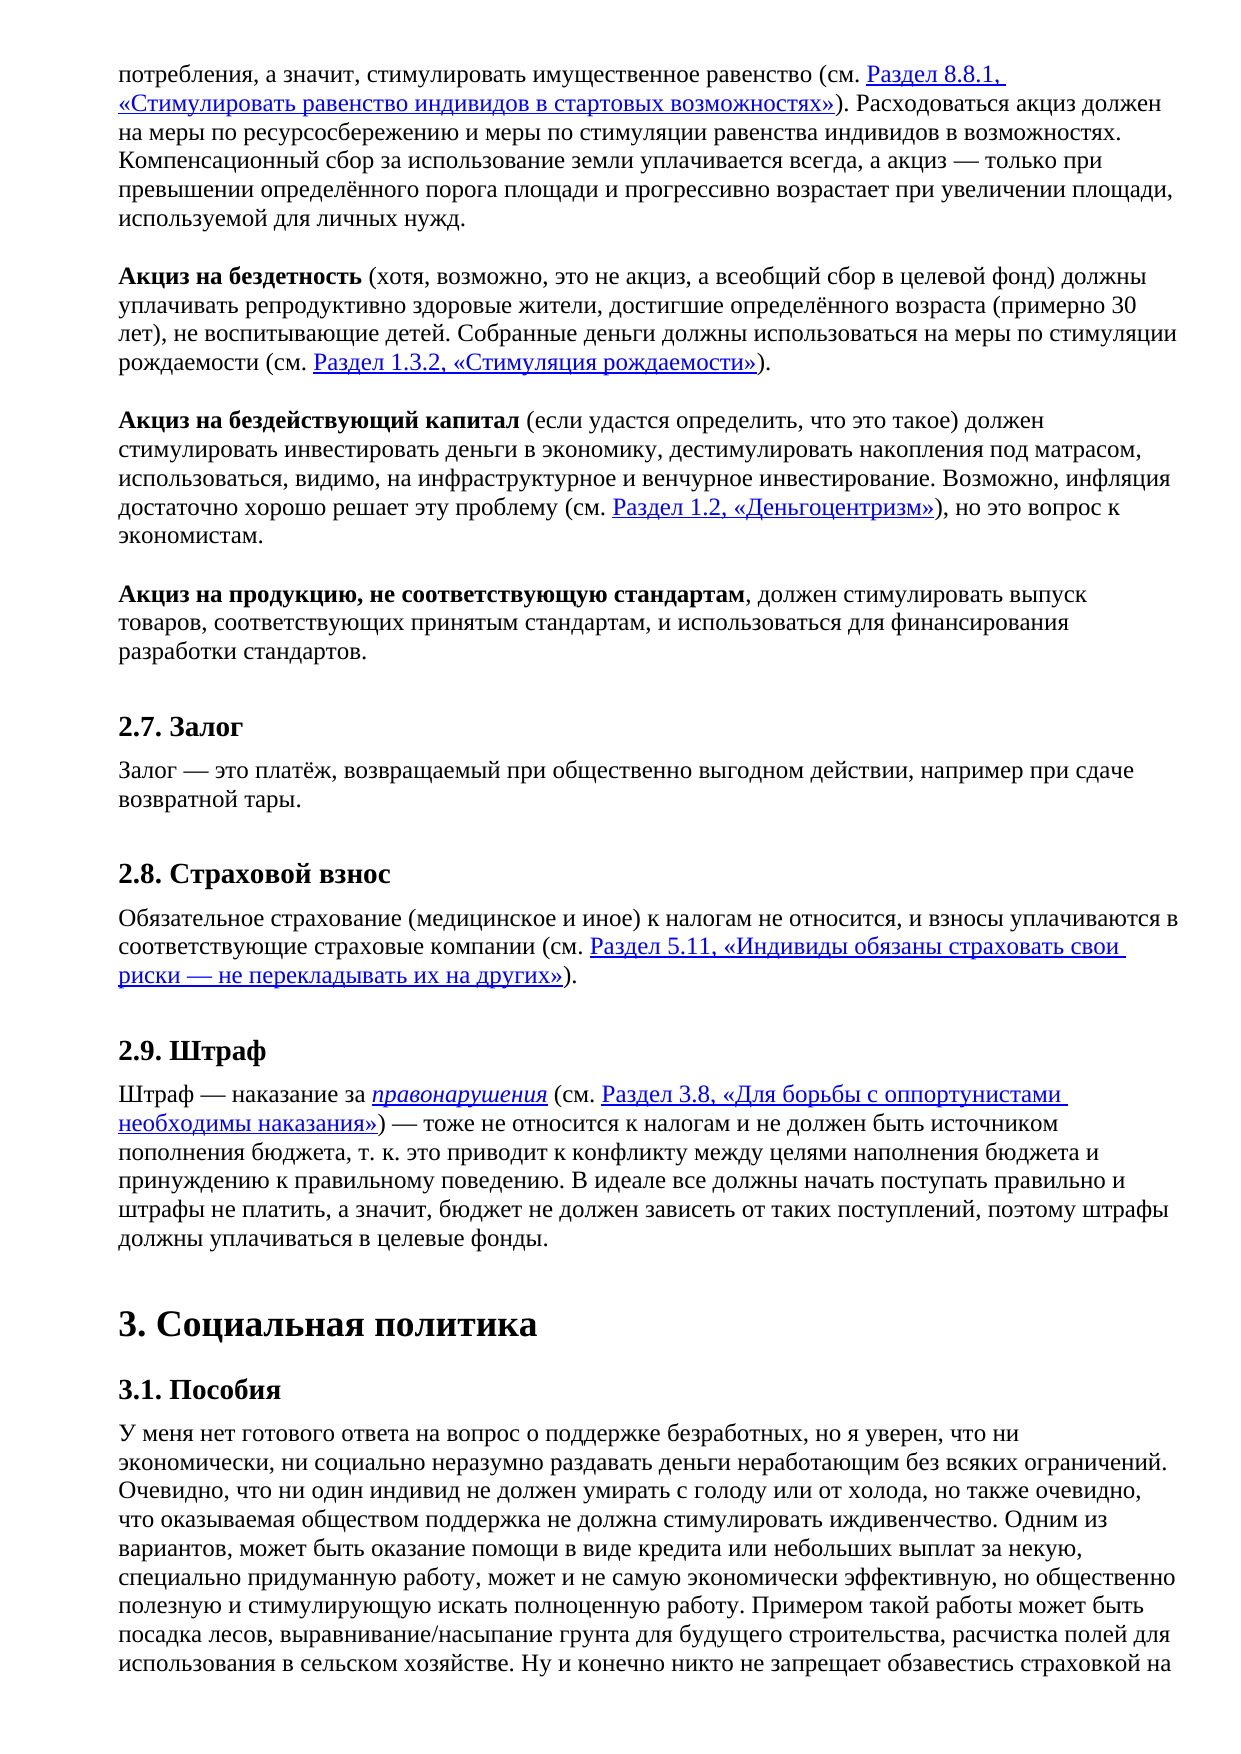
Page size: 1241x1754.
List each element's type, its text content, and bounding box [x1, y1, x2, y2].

text Обязательное страхование (медицинское и иное) к налогам не относится, и взносы уплачиваются в соответствующие страховые компании (см. Раздел 5.11, «Индивиды обязаны страховать свои риски — не перекладывать их на других»). [118, 903, 1181, 989]
text Штраф — наказание за правонарушения (см. Раздел 3.8, «Для борьбы с оппортунистами необходимы наказания») — тоже не относится к налогам и не должен быть источником пополнения бюджета, т. к. это приводит к конфликту между целями наполнения бюджета и принуждению к правильному поведению. В идеале все должны начать поступать правильно и штрафы не платить, а значит, бюджет не должен зависеть от таких поступлений, поэтому штрафы должны уплачиваться в целевые фонды. [118, 1079, 1181, 1252]
text Акциз на продукцию, не соответствующую стандартам, должен стимулировать выпуск товаров, соответствующих принятым стандартам, и использоваться для финансирования разработки стандартов. [118, 579, 1181, 665]
subtitle 3. Социальная политика [118, 1302, 1181, 1345]
text Акциз на бездетность (хотя, возможно, это не акциз, а всеобщий сбор в целевой фонд) должны уплачивать репродуктивно здоровые жители, достигшие определённого возраста (примерно 30 лет), не воспитывающие детей. Собранные деньги должны использоваться на меры по стимуляции рождаемости (см. Раздел 1.3.2, «Стимуляция рождаемости»). [118, 261, 1181, 376]
text У меня нет готового ответа на вопрос о поддержке безработных, но я уверен, что ни экономически, ни социально неразумно раздавать деньги неработающим без всяких ограничений. Очевидно, что ни один индивид не должен умирать с голоду или от холода, но также очевидно, что оказываемая обществом поддержка не должна стимулировать иждивенчество. Одним из вариантов, может быть оказание помощи в виде кредита или небольших выплат за некую, специально придуманную работу, может и не самую экономически эффективную, но общественно полезную и стимулирующую искать полноценную работу. Примером такой работы может быть посадка лесов, выравнивание/насыпание грунта для будущего строительства, расчистка полей для использования в сельском хозяйстве. Ну и конечно никто не запрещает обзавестись страховкой на [118, 1418, 1181, 1677]
text потребления, а значит, стимулировать имущественное равенство (см. Раздел 8.8.1, «Стимулировать равенство индивидов в стартовых возможностях»). Расходоваться акциз должен на меры по ресурсосбережению и меры по стимуляции равенства индивидов в возможностях. Компенсационный сбор за использование земли уплачивается всегда, а акциз — только при превышении определённого порога площади и прогрессивно возрастает при увеличении площади, используемой для личных нужд. [118, 59, 1181, 232]
subtitle 3.1. Пособия [118, 1372, 1181, 1406]
subtitle 2.9. Штраф [118, 1033, 1181, 1067]
text Акциз на бездействующий капитал (если удастся определить, что это такое) должен стимулировать инвестировать деньги в экономику, дестимулировать накопления под матрасом, использоваться, видимо, на инфраструктурное и венчурное инвестирование. Возможно, инфляция достаточно хорошо решает эту проблему (см. Раздел 1.2, «Деньгоцентризм»), но это вопрос к экономистам. [118, 406, 1181, 549]
text Залог — это платёж, возвращаемый при общественно выгодном действии, например при сдаче возвратной тары. [118, 755, 1181, 813]
subtitle 2.8. Страховой взнос [118, 857, 1181, 890]
subtitle 2.7. Залог [118, 709, 1181, 743]
